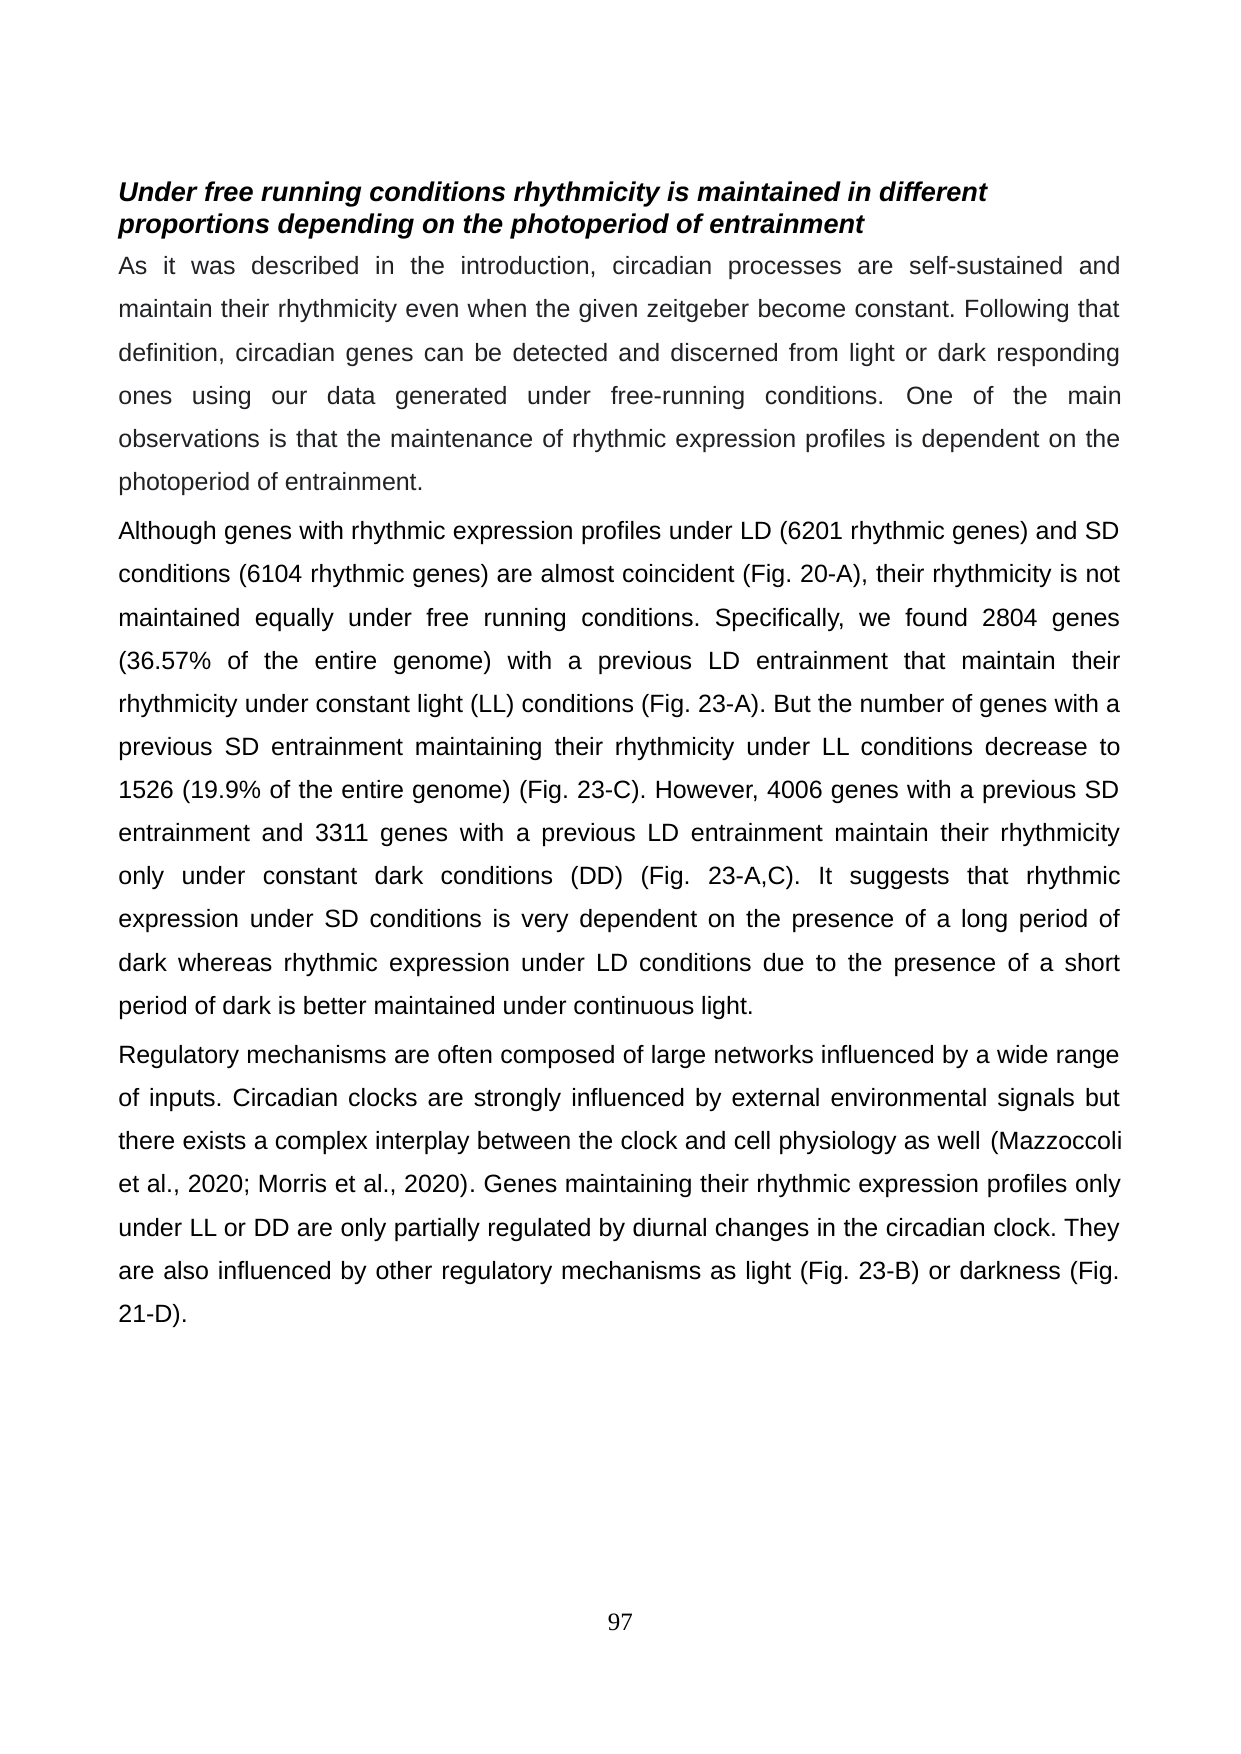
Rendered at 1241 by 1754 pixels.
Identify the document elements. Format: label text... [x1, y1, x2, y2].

subtitle Under free running conditions rhythmicity is maintained in different proportions depending on the photoperiod of entrainment [118, 176, 1122, 239]
text Although genes with rhythmic expression profiles under LD (6201 rhythmic genes) and SD conditions (6104 rhythmic genes) are almost coincident (Fig. 20-A), their rhythmicity is not maintained equally under free running conditions. Specifically, we found 2804 genes (36.57% of the entire genome) with a previous LD entrainment that maintain their rhythmicity under constant light (LL) conditions (Fig. 23-A). But the number of genes with a previous SD entrainment maintaining their rhythmicity under LL conditions decrease to 1526 (19.9% of the entire genome) (Fig. 23-C). However, 4006 genes with a previous SD entrainment and 3311 genes with a previous LD entrainment maintain their rhythmicity only under constant dark conditions (DD) (Fig. 23-A,C). It suggests that rhythmic expression under SD conditions is very dependent on the presence of a long period of dark whereas rhythmic expression under LD conditions due to the presence of a short period of dark is better maintained under continuous light. [118, 516, 1122, 1019]
text Regulatory mechanisms are often composed of large networks influenced by a wide range of inputs. Circadian clocks are strongly influenced by external environmental signals but there exists a complex interplay between the clock and cell physiology as well (Mazzoccoli et al., 2020; Morris et al., 2020)⁠. Genes maintaining their rhythmic expression profiles only under LL or DD are only partially regulated by diurnal changes in the circadian clock. They are also influenced by other regulatory mechanisms as light (Fig. 23-B) or darkness (Fig. 21-D). [118, 1040, 1122, 1327]
text As it was described in the introduction, circadian processes are self-sustained and maintain their rhythmicity even when the given zeitgeber become constant. Following that definition, circadian genes can be detected and discerned from light or dark responding ones using our data generated under free-running conditions. One of the main observations is that the maintenance of rhythmic expression profiles is dependent on the photoperiod of entrainment. [118, 251, 1122, 496]
